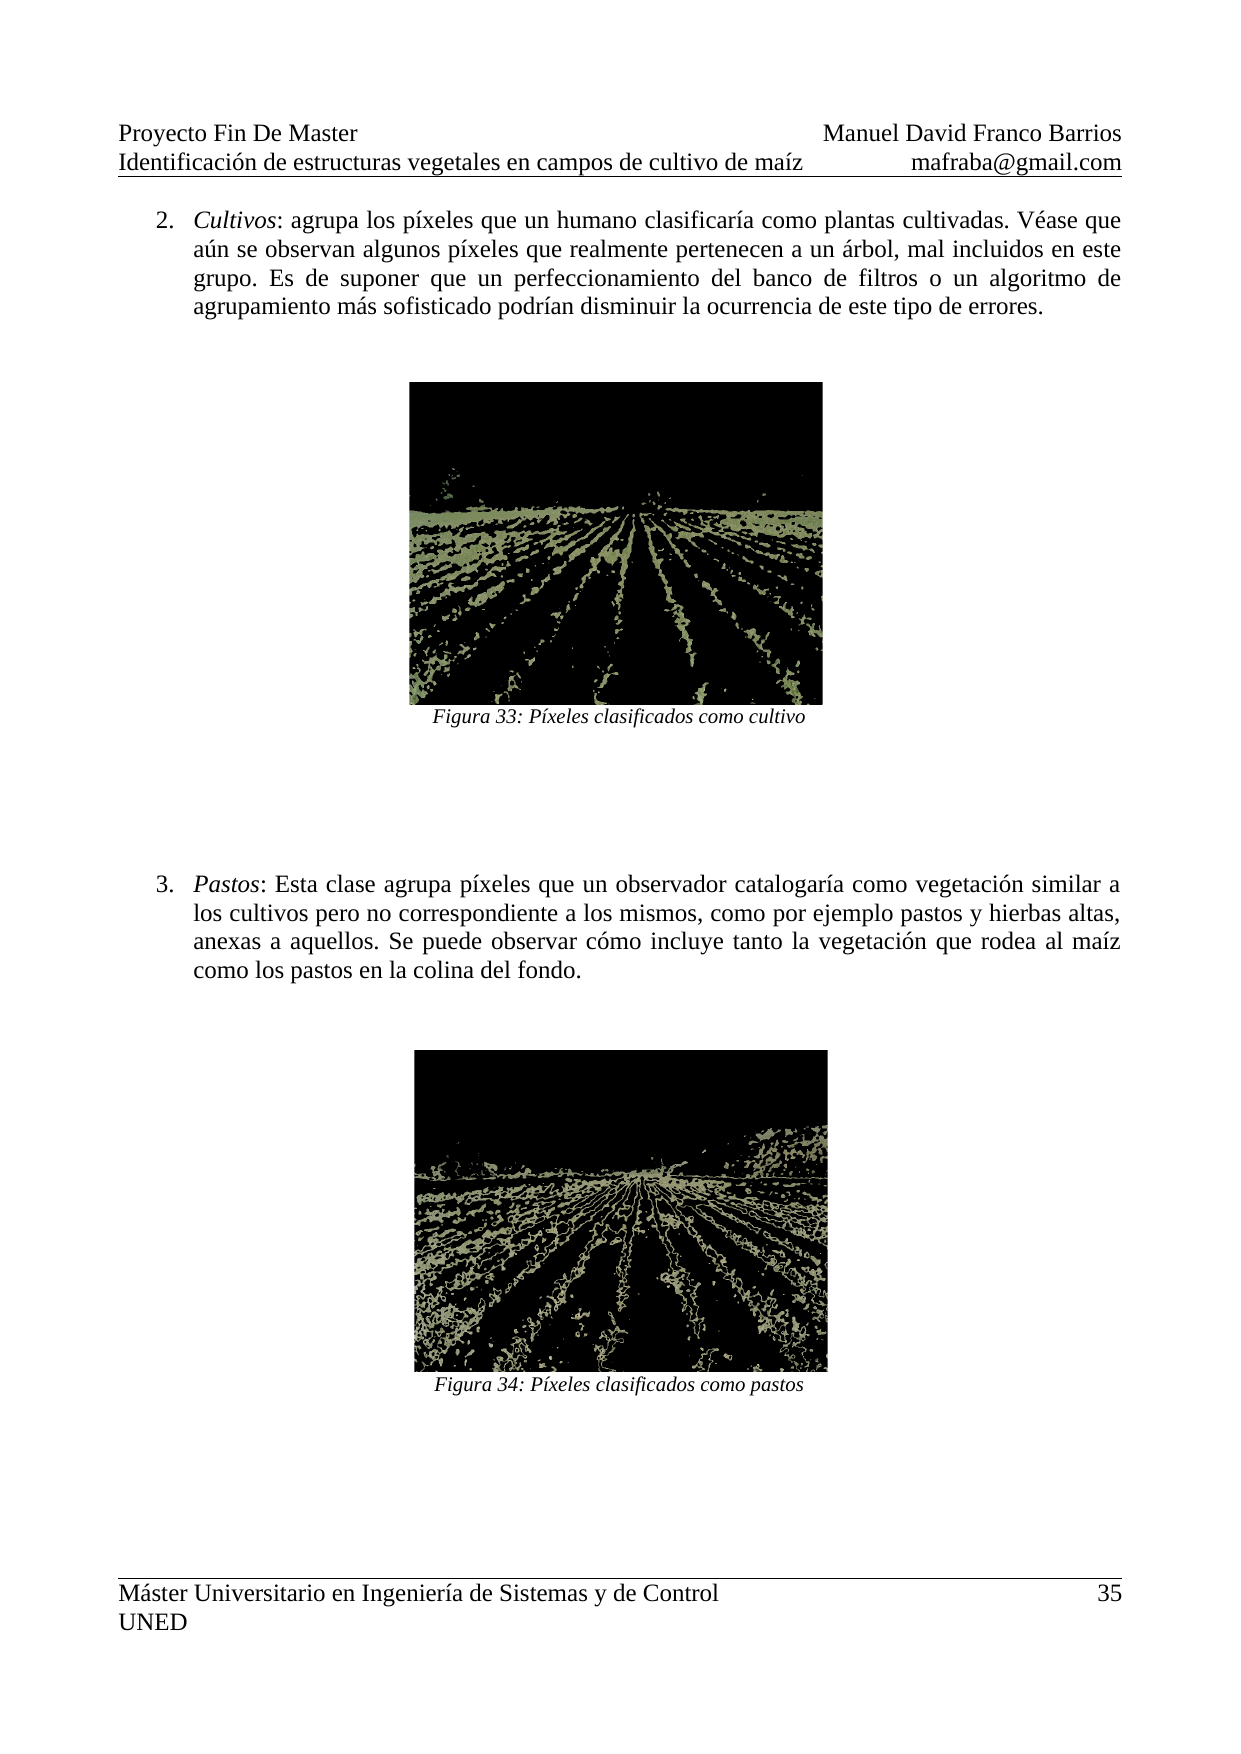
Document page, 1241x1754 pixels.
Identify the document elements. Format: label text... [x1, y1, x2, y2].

list Pastos: Esta clase agrupa píxeles que un observador catalogaría como vegetación similar a los cultivos pero no correspondiente a los mismos, como por ejemplo pastos y hierbas altas, anexas a aquellos. Se puede observar cómo incluye tanto la vegetación que rodea al maíz como los pastos en la colina del fondo. [156, 869, 1122, 984]
list Cultivos: agrupa los píxeles que un humano clasificaría como plantas cultivadas. Véase que aún se observan algunos píxeles que realmente pertenecen a un árbol, mal incluidos en este grupo. Es de suponer que un perfeccionamiento del banco de filtros o un algoritmo de agrupamiento más sofisticado podrían disminuir la ocurrencia de este tipo de errores. [156, 205, 1122, 320]
picture [414, 1050, 828, 1372]
text Figura 33: Píxeles clasificados como cultivo [409, 386, 831, 728]
picture [409, 382, 823, 705]
text Figura 34: Píxeles clasificados como pastos [414, 1372, 826, 1396]
